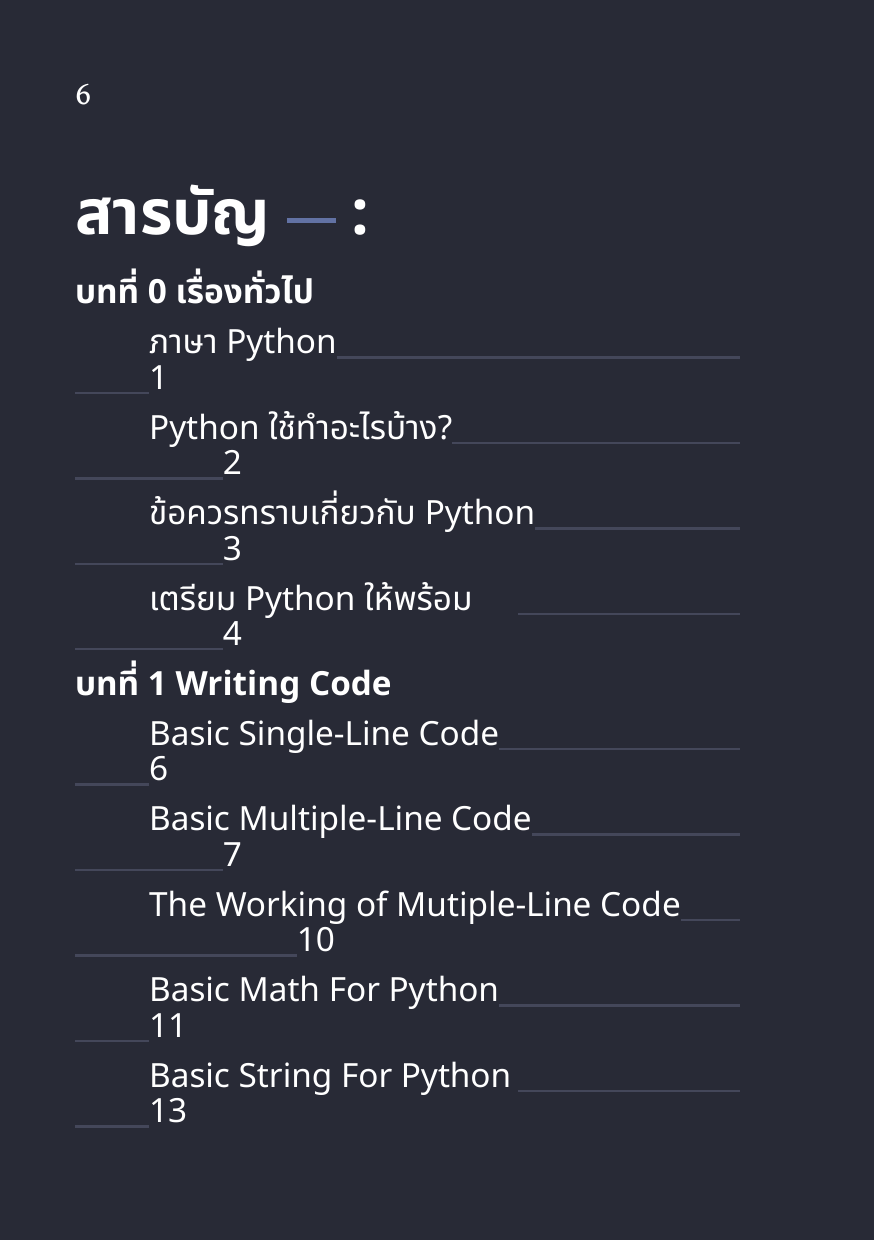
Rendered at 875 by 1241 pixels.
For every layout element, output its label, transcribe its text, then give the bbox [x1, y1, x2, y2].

text Basic Multiple-Line Code 7 [75, 802, 799, 873]
text Basic String For Python 13 [75, 1059, 799, 1129]
text เตรียม Python ให้พร้อม 4 [75, 582, 799, 652]
text Basic Single-Line Code 6 [75, 717, 799, 788]
subtitle สารบัญ : [75, 168, 799, 263]
text ภาษา Python 1 [75, 325, 799, 396]
text ข้อควรทราบเกี่ยวกับ Python 3 [75, 496, 799, 567]
text Python ใช้ทำอะไรบ้าง? 2 [75, 411, 799, 482]
text The Working of Mutiple-Line Code 10 [75, 888, 799, 959]
text Basic Math For Python 11 [75, 973, 799, 1044]
text บทที่ 1 Writing Code [75, 667, 799, 702]
text บทที่ 0 เรื่องทั่วไป [75, 275, 799, 311]
